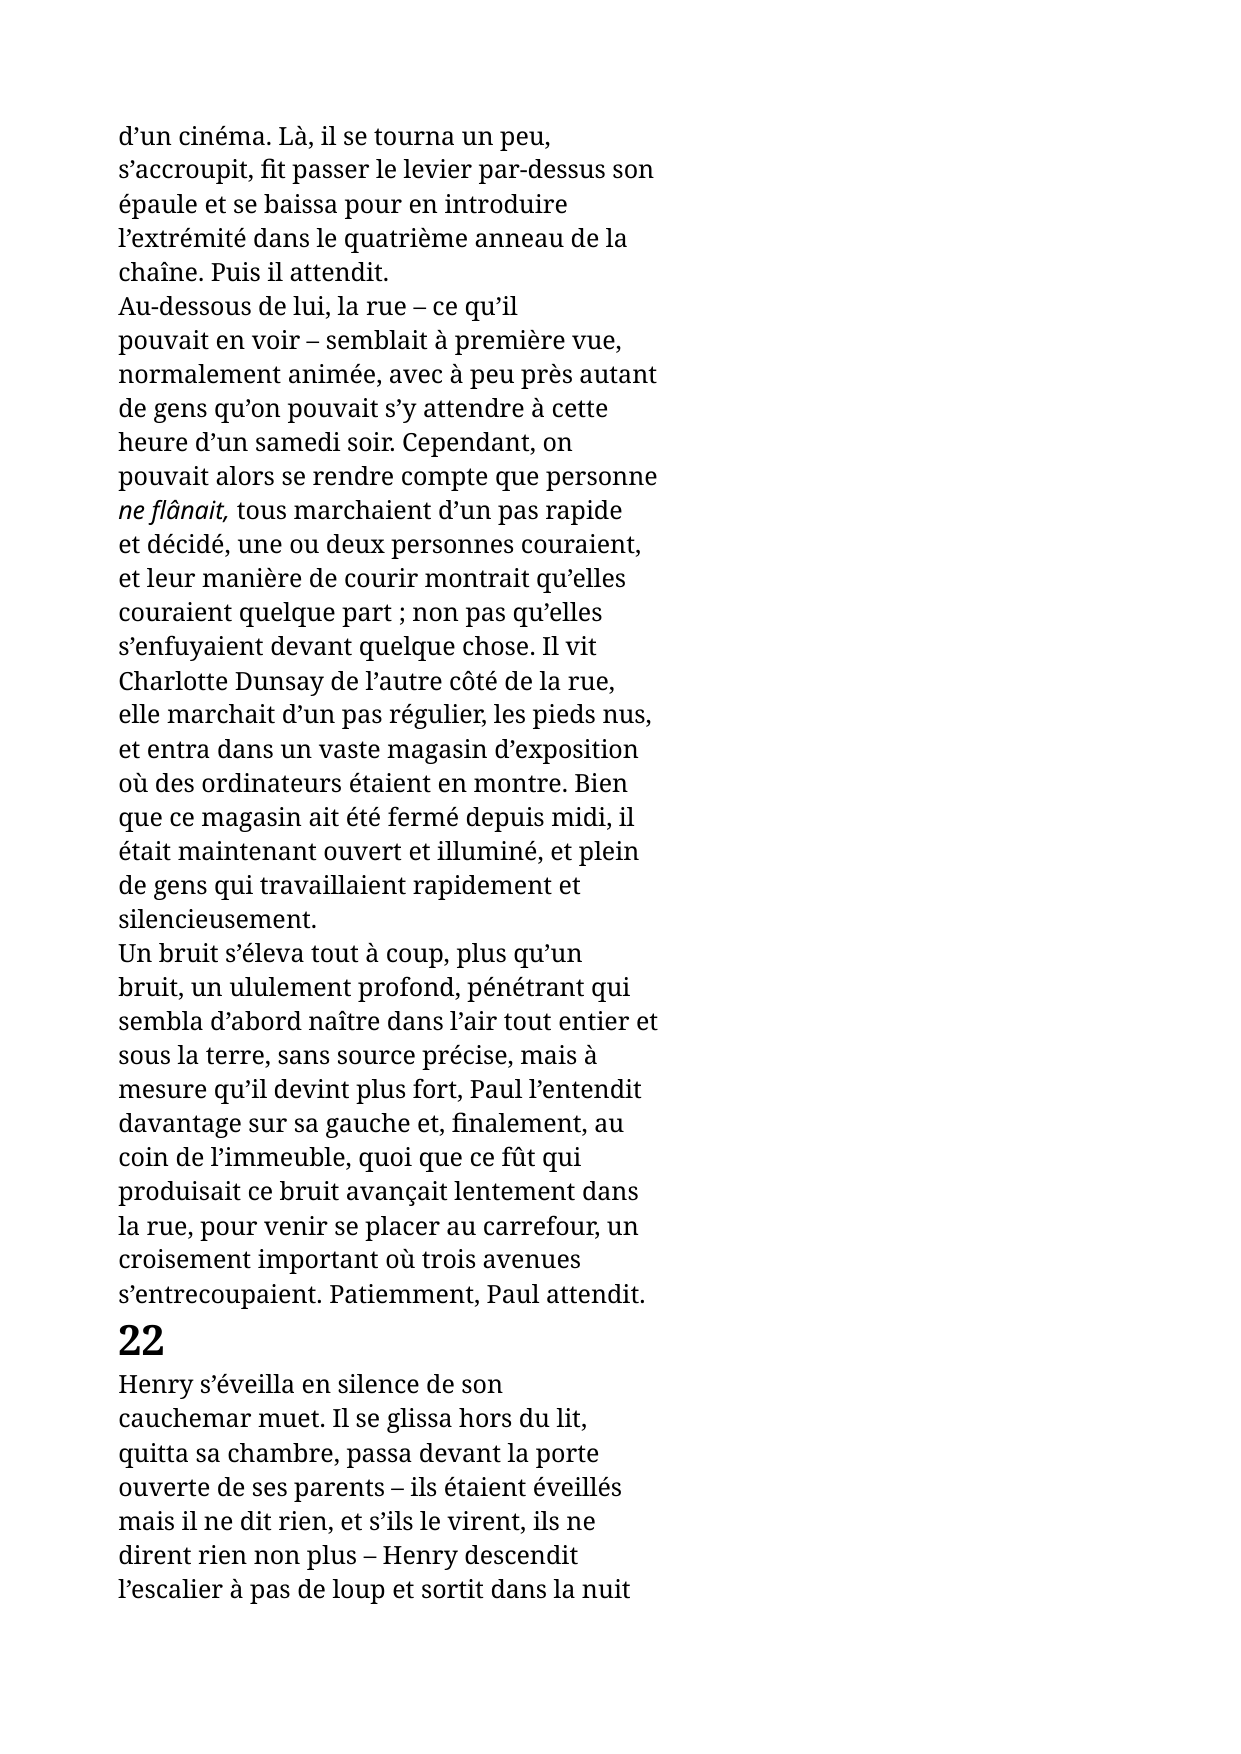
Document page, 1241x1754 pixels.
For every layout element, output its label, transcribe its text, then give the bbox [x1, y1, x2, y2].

text et décidé, une ou deux personnes couraient, [118, 527, 1122, 561]
text Henry s’éveilla en silence de son [118, 1367, 1122, 1401]
text s’entrecoupaient. Patiemment, Paul attendit. [118, 1276, 1122, 1310]
text davantage sur sa gauche et, finalement, au [118, 1106, 1122, 1140]
text Au-dessous de lui, la rue – ce qu’il [118, 288, 1122, 322]
text 22 [118, 1310, 1122, 1367]
text Charlotte Dunsay de l’autre côté de la rue, [118, 663, 1122, 697]
text mesure qu’il devint plus fort, Paul l’entendit [118, 1072, 1122, 1106]
text la rue, pour venir se placer au carrefour, un [118, 1208, 1122, 1242]
text de gens qu’on pouvait s’y attendre à cette [118, 391, 1122, 425]
text dirent rien non plus – Henry descendit [118, 1537, 1122, 1571]
text était maintenant ouvert et illuminé, et plein [118, 833, 1122, 867]
text pouvait en voir – semblait à première vue, [118, 322, 1122, 357]
text couraient quelque part ; non pas qu’elles [118, 595, 1122, 629]
text épaule et se baissa pour en introduire [118, 186, 1122, 220]
text s’enfuyaient devant quelque chose. Il vit [118, 629, 1122, 663]
text l’extrémité dans le quatrième anneau de la [118, 220, 1122, 254]
text bruit, un ululement profond, pénétrant qui [118, 970, 1122, 1004]
text où des ordinateurs étaient en montre. Bien [118, 765, 1122, 799]
text pouvait alors se rendre compte que personne [118, 459, 1122, 493]
text chaîne. Puis il attendit. [118, 254, 1122, 288]
text que ce magasin ait été fermé depuis midi, il [118, 799, 1122, 833]
text et leur manière de courir montrait qu’elles [118, 561, 1122, 595]
text heure d’un samedi soir. Cependant, on [118, 425, 1122, 459]
text sembla d’abord naître dans l’air tout entier et [118, 1004, 1122, 1038]
text quitta sa chambre, passa devant la porte [118, 1435, 1122, 1469]
text normalement animée, avec à peu près autant [118, 357, 1122, 391]
text et entra dans un vaste magasin d’exposition [118, 731, 1122, 765]
text s’accroupit, fit passer le levier par-dessus son [118, 152, 1122, 186]
text mais il ne dit rien, et s’ils le virent, ils ne [118, 1503, 1122, 1537]
text cauchemar muet. Il se glissa hors du lit, [118, 1401, 1122, 1435]
text coin de l’immeuble, quoi que ce fût qui [118, 1140, 1122, 1174]
text Un bruit s’éleva tout à coup, plus qu’un [118, 936, 1122, 970]
text ouverte de ses parents – ils étaient éveillés [118, 1469, 1122, 1503]
text d’un cinéma. Là, il se tourna un peu, [118, 118, 1122, 152]
text de gens qui travaillaient rapidement et [118, 867, 1122, 902]
text silencieusement. [118, 902, 1122, 936]
text croisement important où trois avenues [118, 1242, 1122, 1276]
text l’escalier à pas de loup et sortit dans la nuit [118, 1571, 1122, 1606]
text sous la terre, sans source précise, mais à [118, 1038, 1122, 1072]
text ne flânait, tous marchaient d’un pas rapide [118, 493, 1122, 527]
text elle marchait d’un pas régulier, les pieds nus, [118, 697, 1122, 731]
text produisait ce bruit avançait lentement dans [118, 1174, 1122, 1208]
